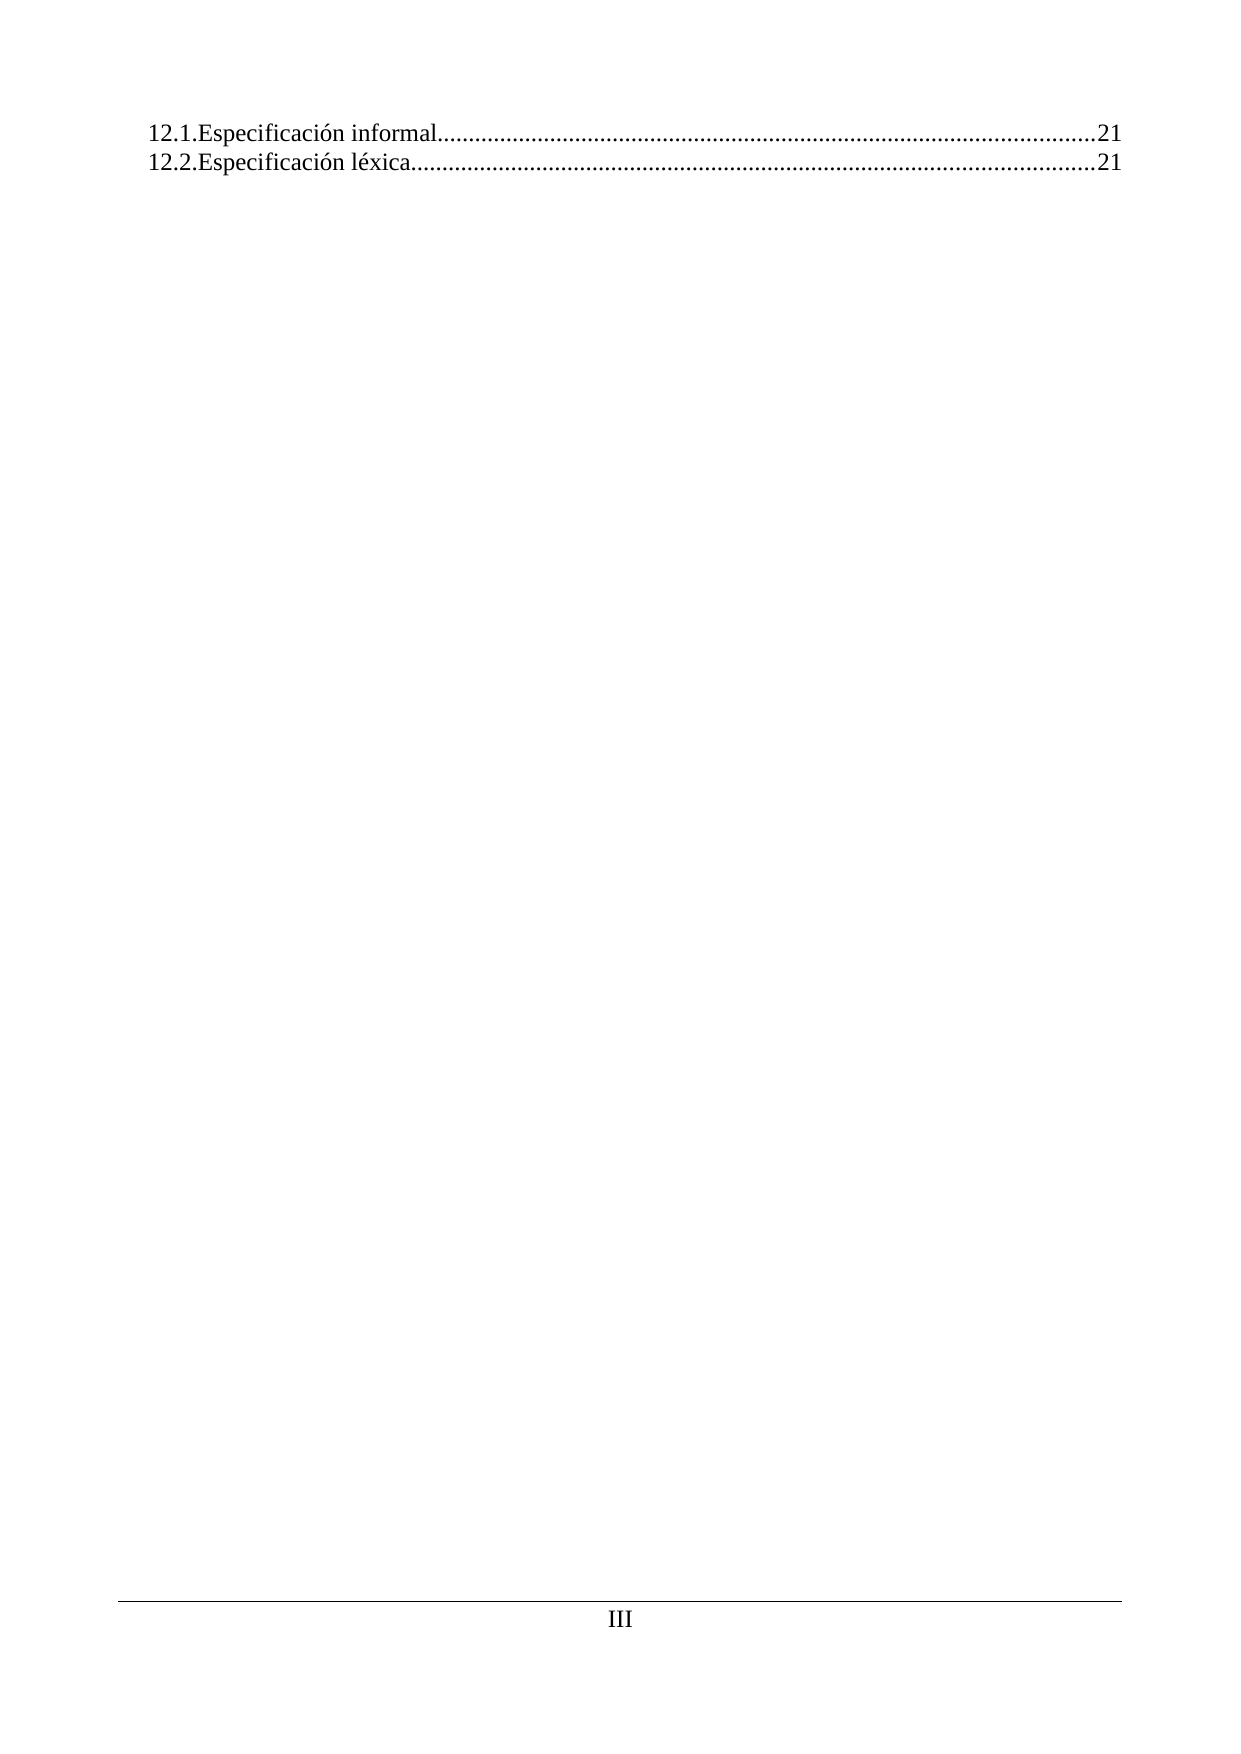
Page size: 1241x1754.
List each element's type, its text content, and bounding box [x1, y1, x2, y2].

text 12.2.Especificación léxica 21 [148, 147, 1122, 176]
text 12.1.Especificación informal 21 [148, 118, 1122, 147]
